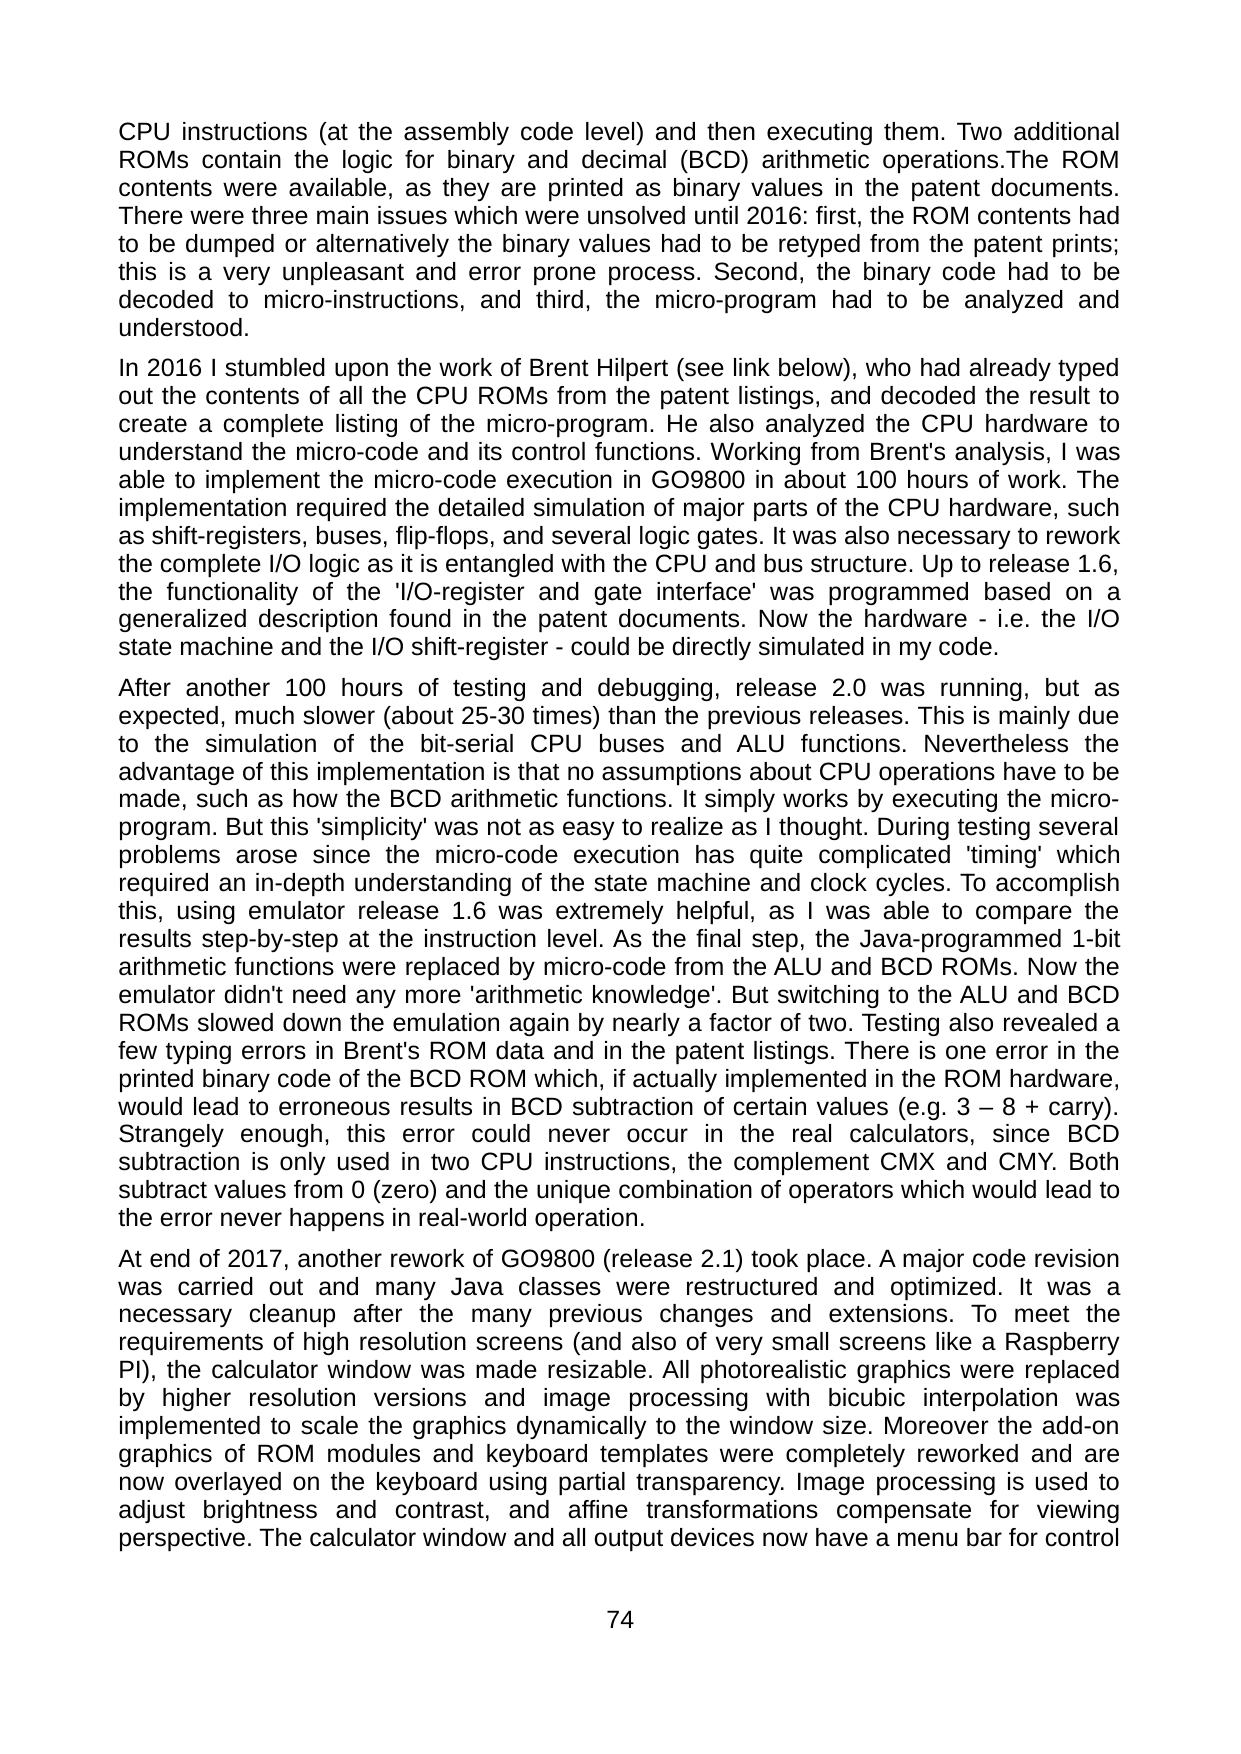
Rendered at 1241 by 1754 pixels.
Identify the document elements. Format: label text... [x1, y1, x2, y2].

text In 2016 I stumbled upon the work of Brent Hilpert (see link below), who had already typed out the contents of all the CPU ROMs from the patent listings, and decoded the result to create a complete listing of the micro-program. He also analyzed the CPU hardware to understand the micro-code and its control functions. Working from Brent's analysis, I was able to implement the micro-code execution in GO9800 in about 100 hours of work. The implementation required the detailed simulation of major parts of the CPU hardware, such as shift-registers, buses, flip-flops, and several logic gates. It was also necessary to rework the complete I/O logic as it is entangled with the CPU and bus structure. Up to release 1.6, the functionality of the 'I/O-register and gate interface' was programmed based on a generalized description found in the patent documents. Now the hardware - i.e. the I/O state machine and the I/O shift-register - could be directly simulated in my code. [118, 354, 1122, 661]
text CPU instructions (at the assembly code level) and then executing them. Two additional ROMs contain the logic for binary and decimal (BCD) arithmetic operations.The ROM contents were available, as they are printed as binary values in the patent documents. There were three main issues which were unsolved until 2016: first, the ROM contents had to be dumped or alternatively the binary values had to be retyped from the patent prints; this is a very unpleasant and error prone process. Second, the binary code had to be decoded to micro-instructions, and third, the micro-program had to be analyzed and understood. [118, 118, 1122, 341]
text At end of 2017, another rework of GO9800 (release 2.1) took place. A major code revision was carried out and many Java classes were restructured and optimized. It was a necessary cleanup after the many previous changes and extensions. To meet the requirements of high resolution screens (and also of very small screens like a Raspberry PI), the calculator window was made resizable. All photorealistic graphics were replaced by higher resolution versions and image processing with bicubic interpolation was implemented to scale the graphics dynamically to the window size. Moreover the add-on graphics of ROM modules and keyboard templates were completely reworked and are now overlayed on the keyboard using partial transparency. Image processing is used to adjust brightness and contrast, and affine transformations compensate for viewing perspective. The calculator window and all output devices now have a menu bar for control [118, 1244, 1122, 1551]
text After another 100 hours of testing and debugging, release 2.0 was running, but as expected, much slower (about 25-30 times) than the previous releases. This is mainly due to the simulation of the bit-serial CPU buses and ALU functions. Nevertheless the advantage of this implementation is that no assumptions about CPU operations have to be made, such as how the BCD arithmetic functions. It simply works by executing the micro-program. But this 'simplicity' was not as easy to realize as I thought. During testing several problems arose since the micro-code execution has quite complicated 'timing' which required an in-depth understanding of the state machine and clock cycles. To accomplish this, using emulator release 1.6 was extremely helpful, as I was able to compare the results step-by-step at the instruction level. As the final step, the Java-programmed 1-bit arithmetic functions were replaced by micro-code from the ALU and BCD ROMs. Now the emulator didn't need any more 'arithmetic knowledge'. But switching to the ALU and BCD ROMs slowed down the emulation again by nearly a factor of two. Testing also revealed a few typing errors in Brent's ROM data and in the patent listings. There is one error in the printed binary code of the BCD ROM which, if actually implemented in the ROM hardware, would lead to erroneous results in BCD subtraction of certain values (e.g. 3 – 8 + carry). Strangely enough, this error could never occur in the real calculators, since BCD subtraction is only used in two CPU instructions, the complement CMX and CMY. Both subtract values from 0 (zero) and the unique combination of operators which would lead to the error never happens in real-world operation. [118, 673, 1122, 1232]
